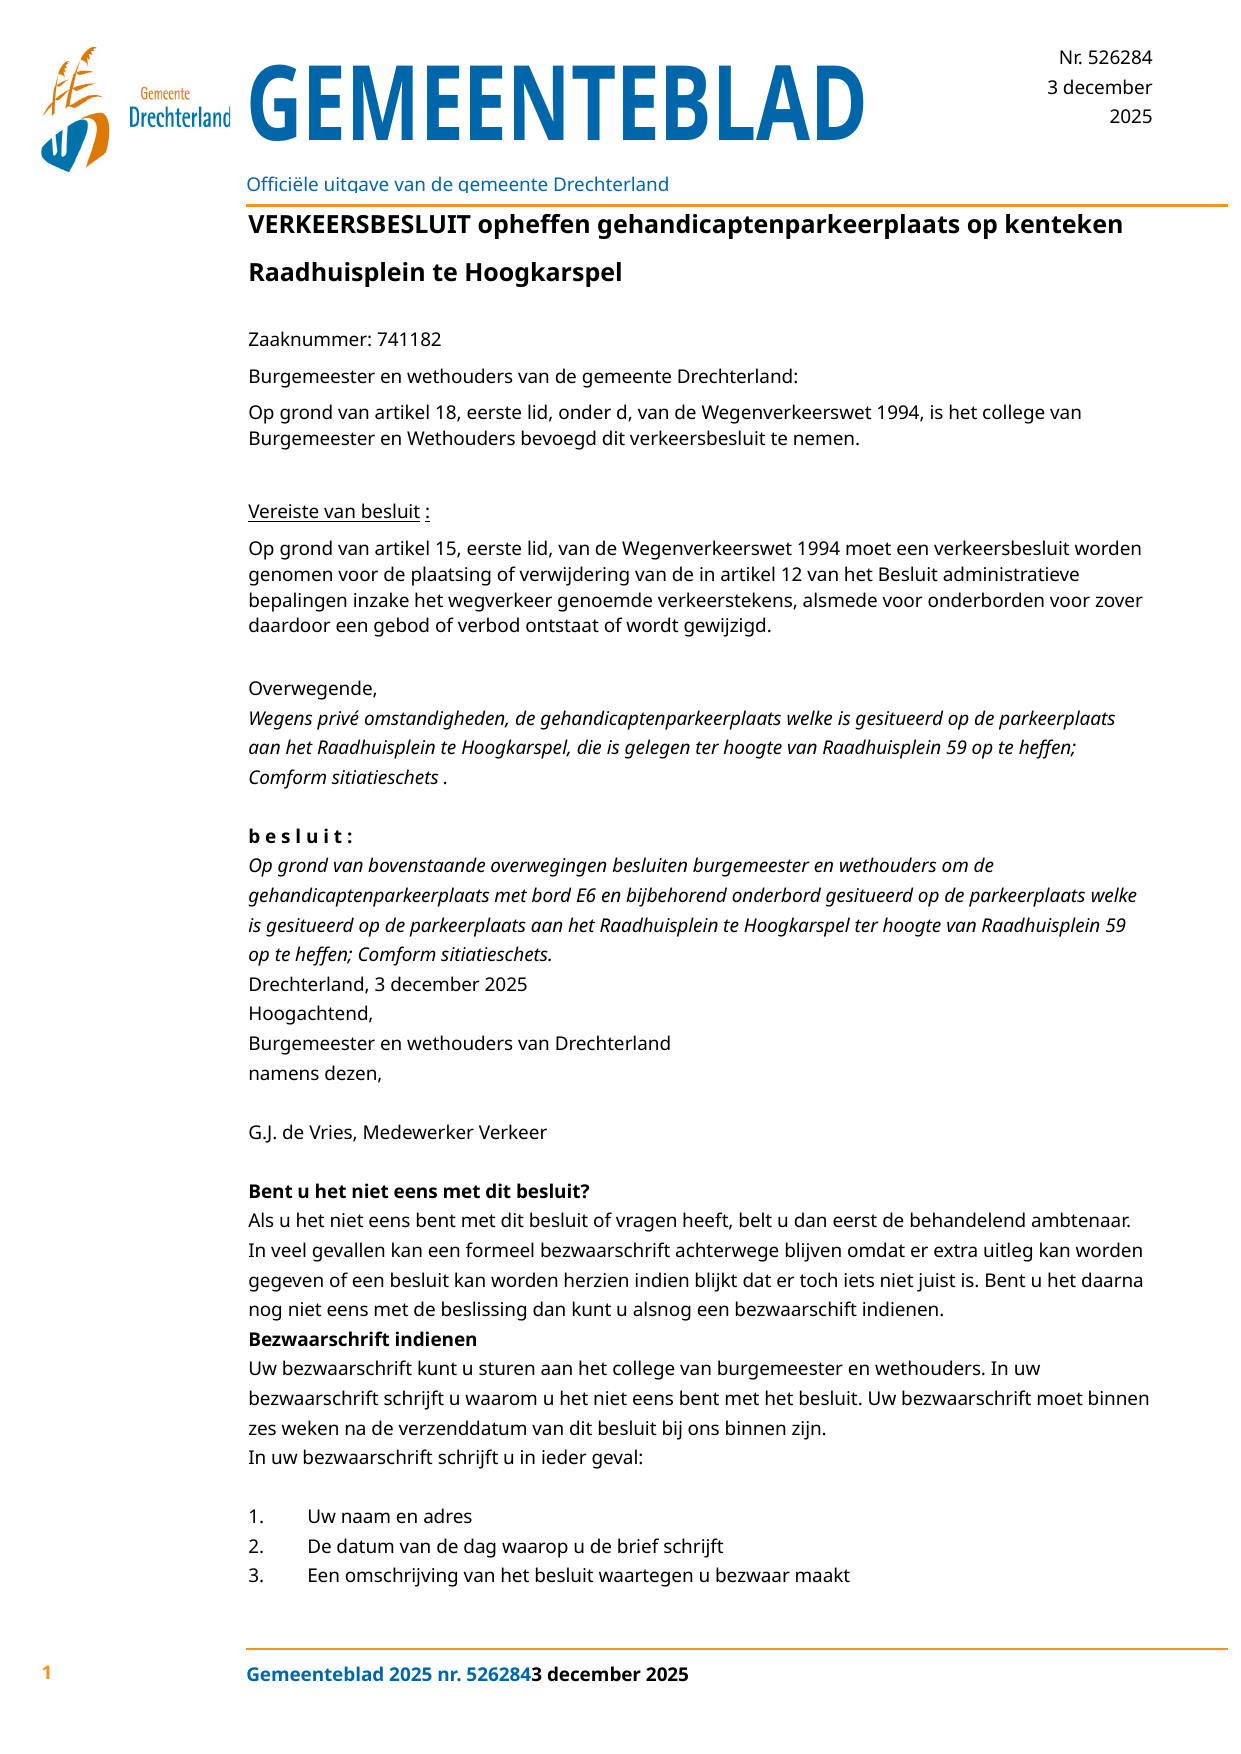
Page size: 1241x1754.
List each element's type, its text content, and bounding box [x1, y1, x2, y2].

text Drechterland, 3 december 2025 [248, 971, 1152, 997]
text Op grond van artikel 15, eerste lid, van de Wegenverkeerswet 1994 moet een verkeersbesluit worden genomen voor de plaatsing of verwijdering van de in artikel 12 van het Besluit administratieve bepalingen inzake het wegverkeer genoemde verkeerstekens, alsmede voor onderborden voor zover daardoor een gebod of verbod ontstaat of wordt gewijzigd. [248, 535, 1152, 638]
picture [226, 115, 231, 124]
text Als u het niet eens bent met dit besluit of vragen heeft, belt u dan eerst de behandelend ambtenaar. In veel gevallen kan een formeel bezwaarschrift achterwege blijven omdat er extra uitleg kan worden gegeven of een besluit kan worden herzien indien blijkt dat er toch iets niet juist is. Bent u het daarna nog niet eens met de beslissing dan kunt u alsnog een bezwaarschift indienen. [248, 1208, 1152, 1322]
text In uw bezwaarschrift schrijft u in ieder geval: [248, 1444, 1152, 1470]
text Wegens privé omstandigheden, de gehandicaptenparkeerplaats welke is gesitueerd op de parkeerplaats aan het Raadhuisplein te Hoogkarspel, die is gelegen ter hoogte van Raadhuisplein 59 op te heffen; Comform sitiatieschets . [248, 705, 1152, 790]
text Hoogachtend, [248, 1001, 1152, 1026]
text Op grond van artikel 18, eerste lid, onder d, van de Wegenverkeerswet 1994, is het college van Burgemeester en Wethouders bevoegd dit verkeersbesluit te nemen. [248, 399, 1152, 451]
text VERKEERSBESLUIT opheffen gehandicaptenparkeerplaats op kenteken Raadhuisplein te Hoogkarspel [248, 207, 1152, 288]
text Uw bezwaarschrift kunt u sturen aan het college van burgemeester en wethouders. In uw bezwaarschrift schrijft u waarom u het niet eens bent met het besluit. Uw bezwaarschrift moet binnen zes weken na de verzenddatum van dit besluit bij ons binnen zijn. [248, 1356, 1152, 1441]
text Op grond van bovenstaande overwegingen besluiten burgemeester en wethouders om de gehandicaptenparkeerplaats met bord E6 en bijbehorend onderbord gesitueerd op de parkeerplaats welke is gesitueerd op de parkeerplaats aan het Raadhuisplein te Hoogkarspel ter hoogte van Raadhuisplein 59 op te heffen; Comform sitiatieschets. [248, 853, 1152, 967]
list Uw naam en adres [248, 1503, 1152, 1529]
text Burgemeester en wethouders van de gemeente Drechterland: [248, 363, 1152, 389]
text Burgemeester en wethouders van Drechterland [248, 1030, 1152, 1056]
text Zaaknummer: 741182 [248, 326, 1152, 352]
text Vereiste van besluit : [248, 499, 1152, 524]
text Bent u het niet eens met dit besluit? [248, 1178, 1152, 1204]
picture [41, 47, 231, 172]
list Een omschrijving van het besluit waartegen u bezwaar maakt [248, 1563, 1152, 1588]
picture [41, 158, 64, 172]
text namens dezen, [248, 1060, 1152, 1086]
text Overwegende, [248, 675, 1152, 701]
text Bezwaarschrift indienen [248, 1326, 1152, 1352]
list De datum van de dag waarop u de brief schrijft [248, 1533, 1152, 1559]
text G.J. de Vries, Medewerker Verkeer [248, 1119, 1152, 1145]
text b e s l u i t : [248, 823, 1152, 849]
